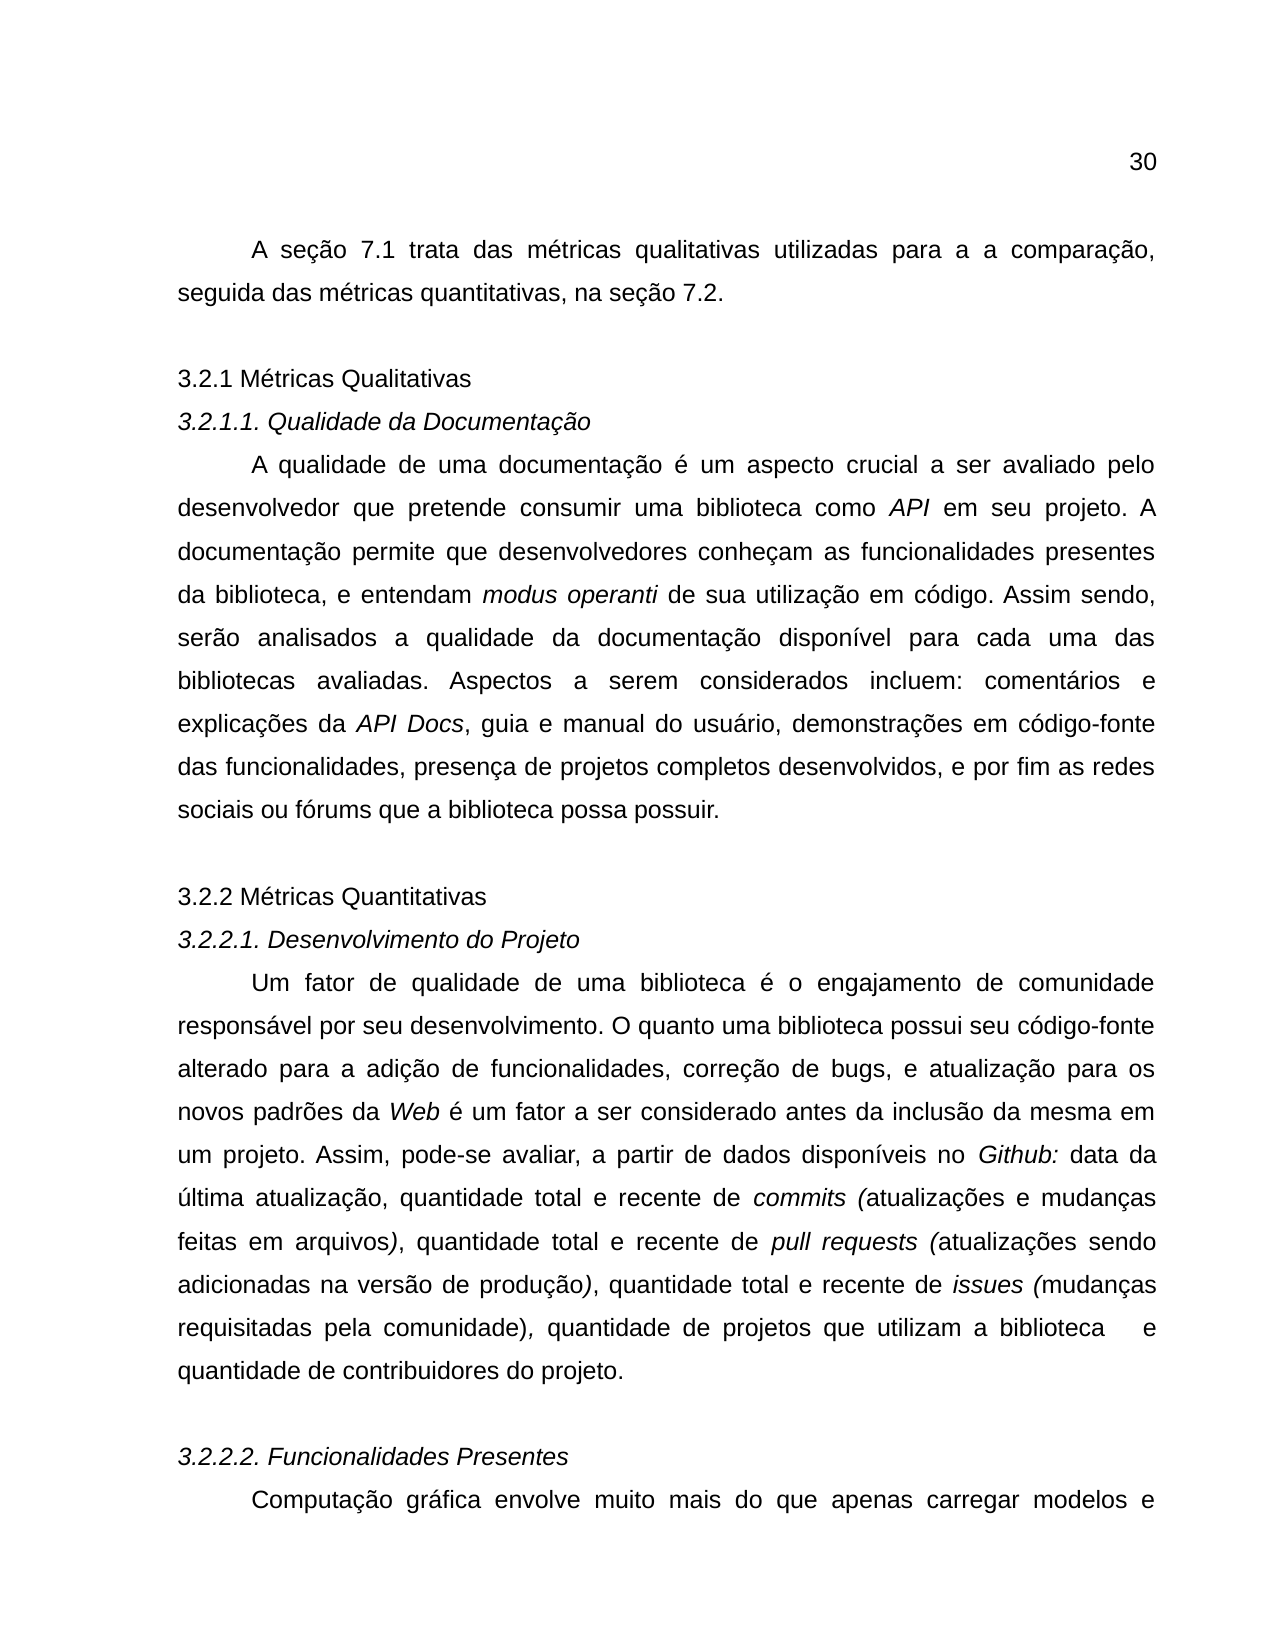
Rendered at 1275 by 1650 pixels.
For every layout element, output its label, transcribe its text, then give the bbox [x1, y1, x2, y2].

text Computação gráfica envolve muito mais do que apenas carregar modelos e [177, 1485, 1157, 1514]
subtitle 3.2.2 Métricas Quantitativas [177, 882, 1157, 910]
subtitle 3.2.1.1. Qualidade da Documentação [177, 407, 1157, 436]
subtitle 3.2.2.2. Funcionalidades Presentes [177, 1442, 1157, 1471]
text A qualidade de uma documentação é um aspecto crucial a ser avaliado pelo desenvolvedor que pretende consumir uma biblioteca como API em seu projeto. A documentação permite que desenvolvedores conheçam as funcionalidades presentes da biblioteca, e entendam modus operanti de sua utilização em código. Assim sendo, serão analisados a qualidade da documentação disponível para cada uma das bibliotecas avaliadas. Aspectos a serem considerados incluem: comentários e explicações da API Docs, guia e manual do usuário, demonstrações em código-fonte das funcionalidades, presença de projetos completos desenvolvidos, e por fim as redes sociais ou fórums que a biblioteca possa possuir. [177, 450, 1157, 824]
subtitle 3.2.2.1. Desenvolvimento do Projeto [177, 925, 1157, 953]
subtitle 3.2.1 Métricas Qualitativas [177, 364, 1157, 393]
text A seção 7.1 trata das métricas qualitativas utilizadas para a a comparação, seguida das métricas quantitativas, na seção 7.2. [177, 235, 1157, 307]
text Um fator de qualidade de uma biblioteca é o engajamento de comunidade responsável por seu desenvolvimento. O quanto uma biblioteca possui seu código-fonte alterado para a adição de funcionalidades, correção de bugs, e atualização para os novos padrões da Web é um fator a ser considerado antes da inclusão da mesma em um projeto. Assim, pode-se avaliar, a partir de dados disponíveis no Github: data da última atualização, quantidade total e recente de commits (atualizações e mudanças feitas em arquivos), quantidade total e recente de pull requests (atualizações sendo adicionadas na versão de produção), quantidade total e recente de issues (mudanças requisitadas pela comunidade), quantidade de projetos que utilizam a biblioteca e quantidade de contribuidores do projeto. [177, 968, 1157, 1385]
